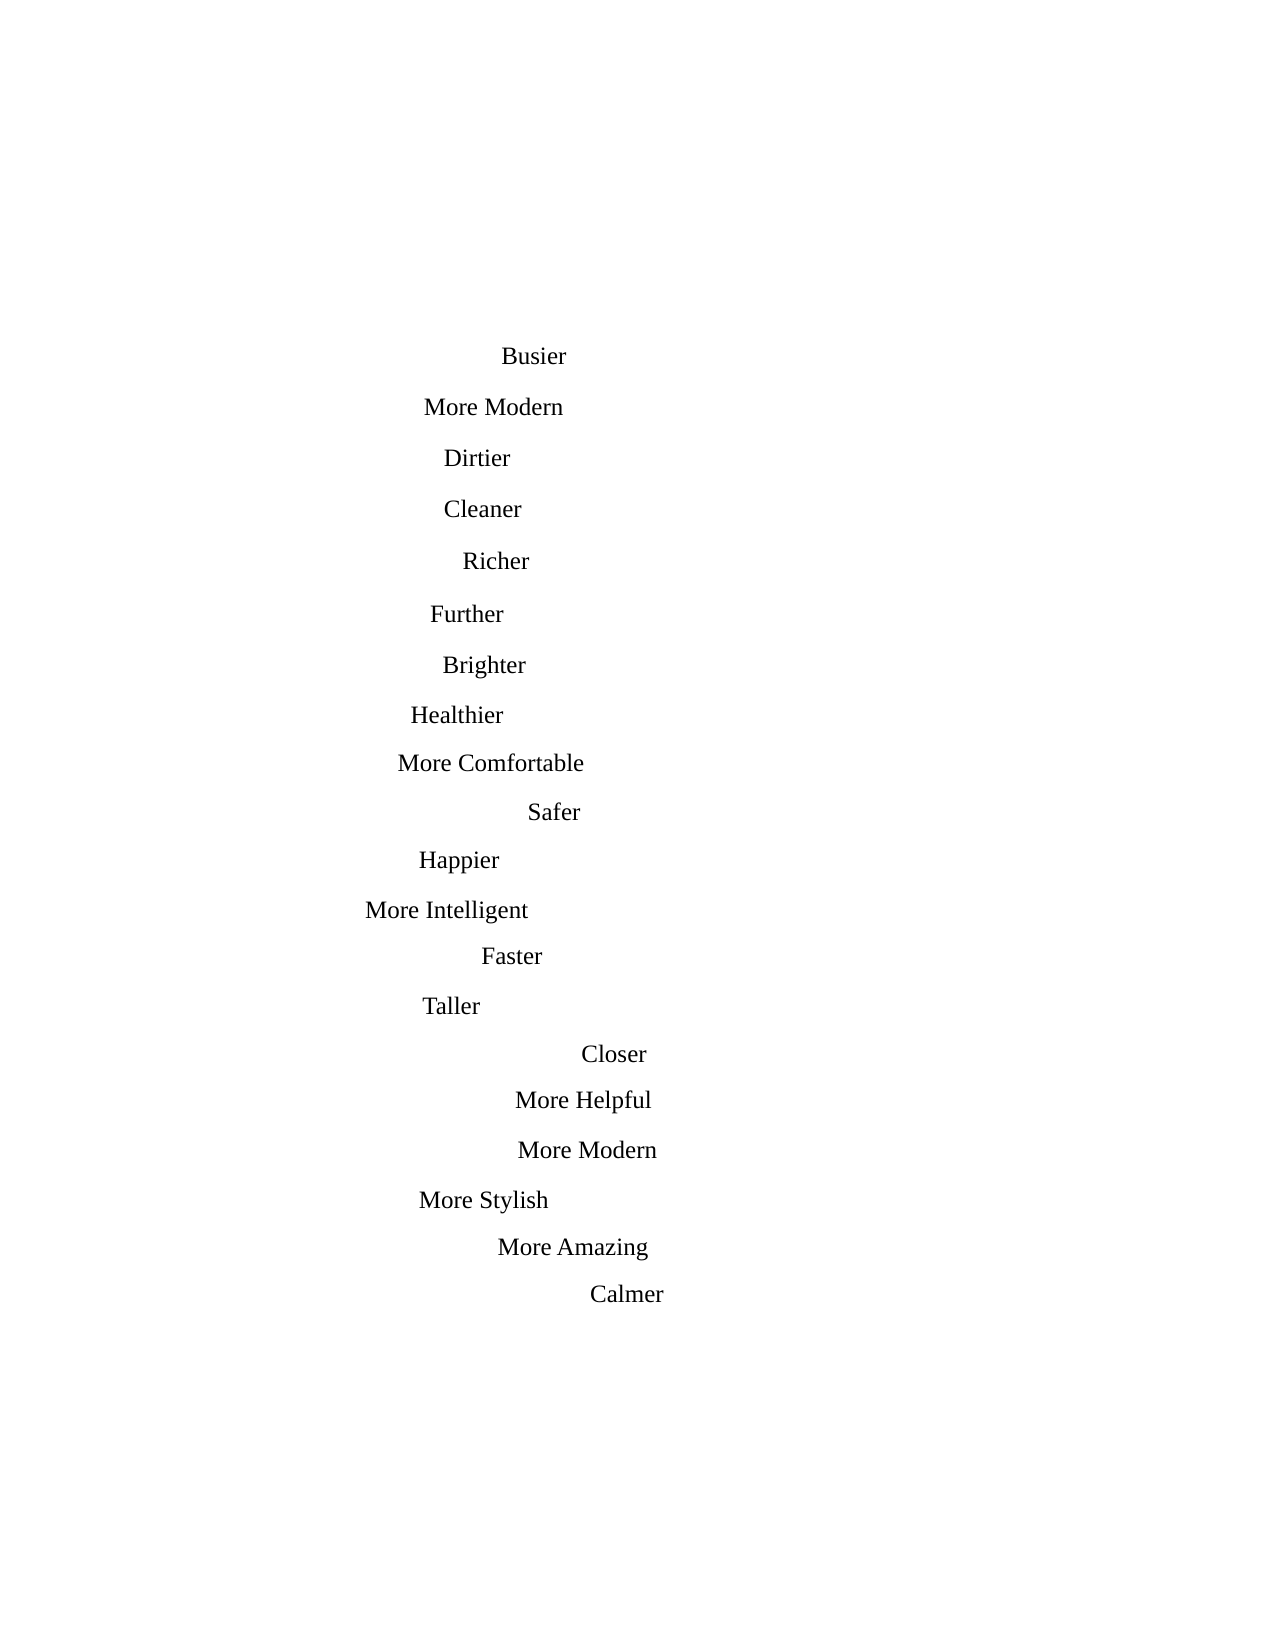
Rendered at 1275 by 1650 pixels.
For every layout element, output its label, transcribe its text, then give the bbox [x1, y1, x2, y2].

text Calmer [584, 1279, 771, 1307]
text Healthier [379, 700, 567, 729]
text Brighter [411, 650, 599, 679]
text More Intelligent [365, 895, 552, 924]
text Richer [431, 546, 619, 575]
text Safer [496, 797, 684, 826]
text Taller [385, 991, 572, 1020]
text More Modern [392, 392, 570, 421]
text More Comfortable [366, 748, 607, 777]
text Closer [544, 1039, 731, 1067]
text Cleaner [412, 494, 600, 522]
text More Modern [511, 1135, 699, 1164]
text More Amazing [491, 1232, 679, 1261]
text More Stylish [412, 1185, 600, 1214]
text Dirtier [412, 443, 600, 472]
text Further [399, 599, 586, 627]
text Happier [387, 845, 575, 874]
text Busier [501, 341, 648, 370]
text Faster [444, 941, 631, 970]
text More Helpful [509, 1085, 696, 1114]
